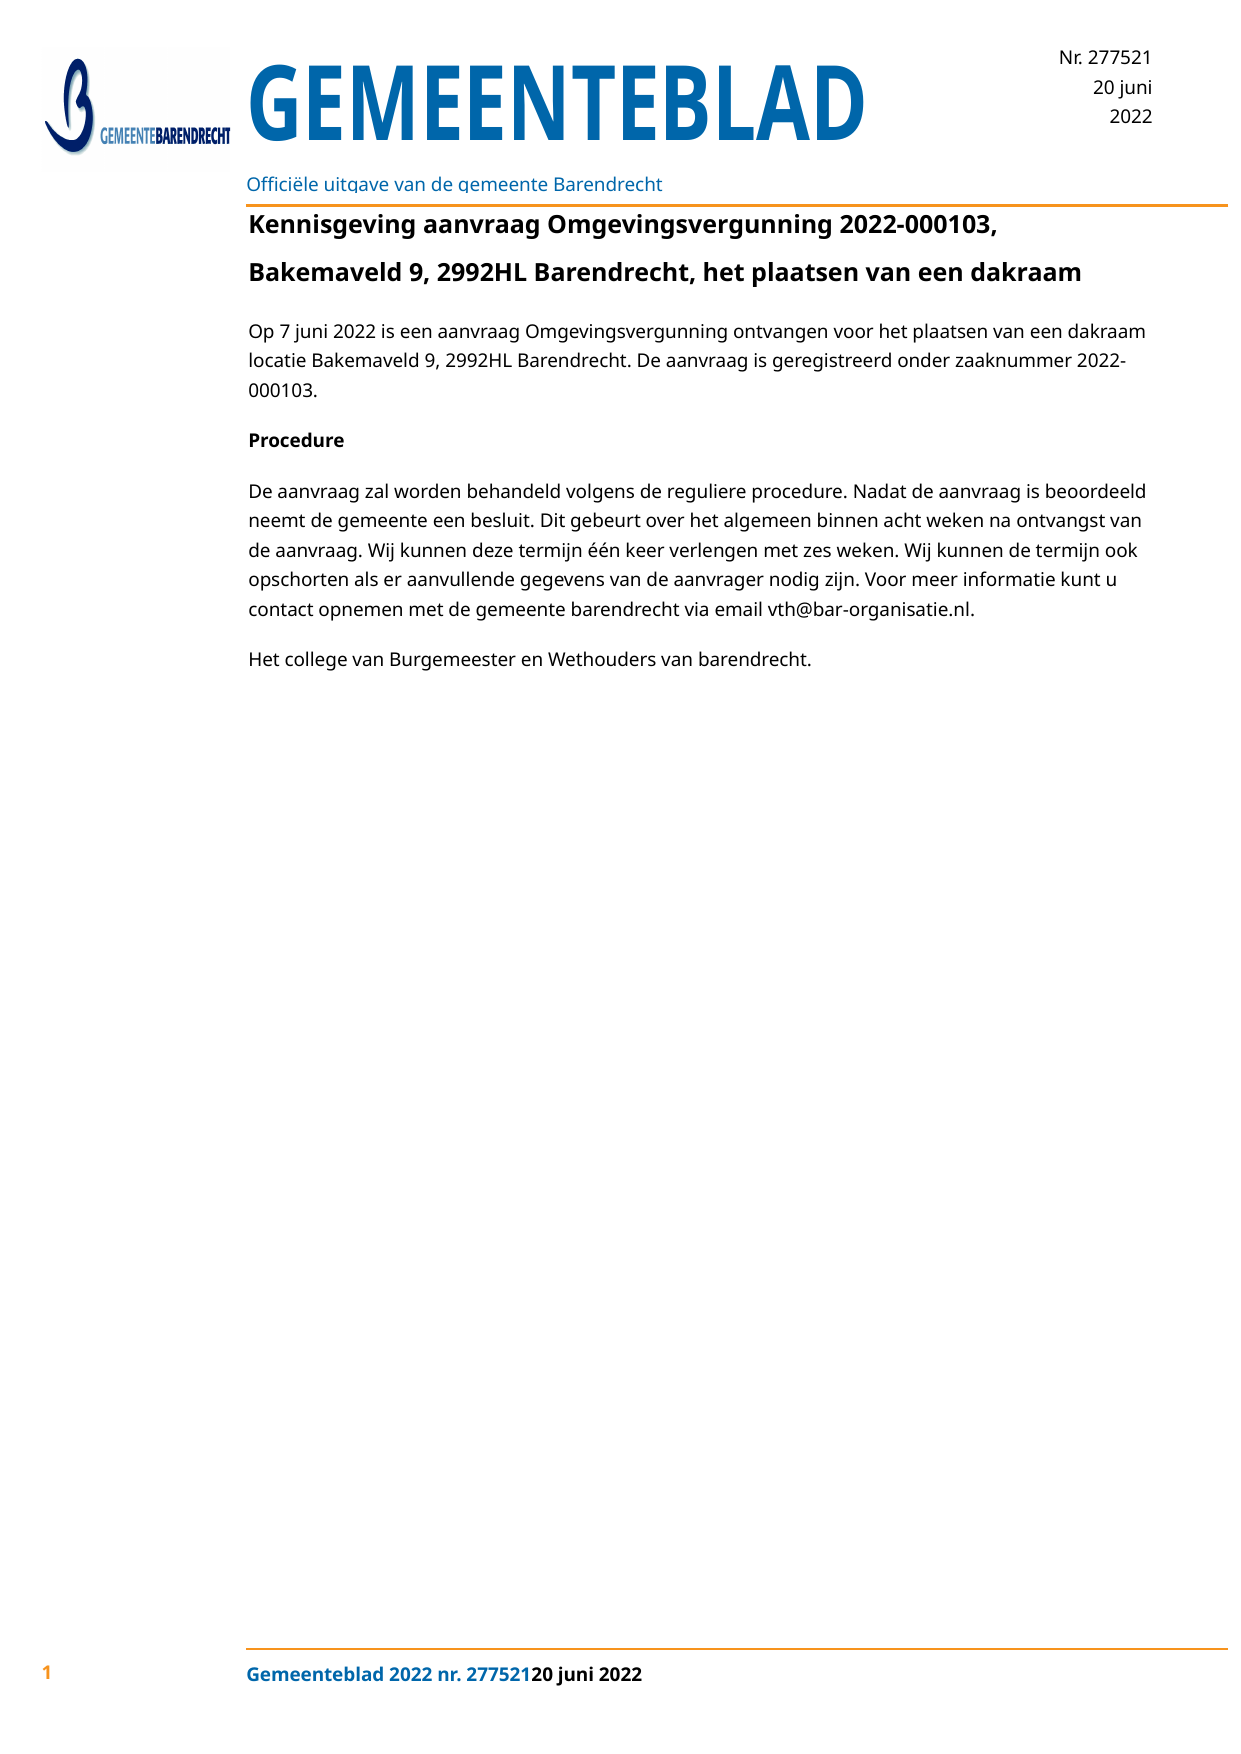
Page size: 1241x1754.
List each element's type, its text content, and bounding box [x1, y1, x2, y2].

text De aanvraag zal worden behandeld volgens de reguliere procedure. Nadat de aanvraag is beoordeeld neemt de gemeente een besluit. Dit gebeurt over het algemeen binnen acht weken na ontvangst van de aanvraag. Wij kunnen deze termijn één keer verlengen met zes weken. Wij kunnen de termijn ook opschorten als er aanvullende gegevens van de aanvrager nodig zijn. Voor meer informatie kunt u contact opnemen met de gemeente barendrecht via email vth@bar-organisatie.nl. [248, 478, 1152, 622]
text Kennisgeving aanvraag Omgevingsvergunning 2022-000103, Bakemaveld 9, 2992HL Barendrecht, het plaatsen van een dakraam [248, 207, 1152, 288]
text Het college van Burgemeester en Wethouders van barendrecht. [248, 647, 1152, 672]
text Procedure [248, 427, 1152, 453]
text Op 7 juni 2022 is een aanvraag Omgevingsvergunning ontvangen voor het plaatsen van een dakraam locatie Bakemaveld 9, 2992HL Barendrecht. De aanvraag is geregistreerd onder zaaknummer 2022-000103. [248, 318, 1152, 403]
picture [41, 47, 231, 172]
